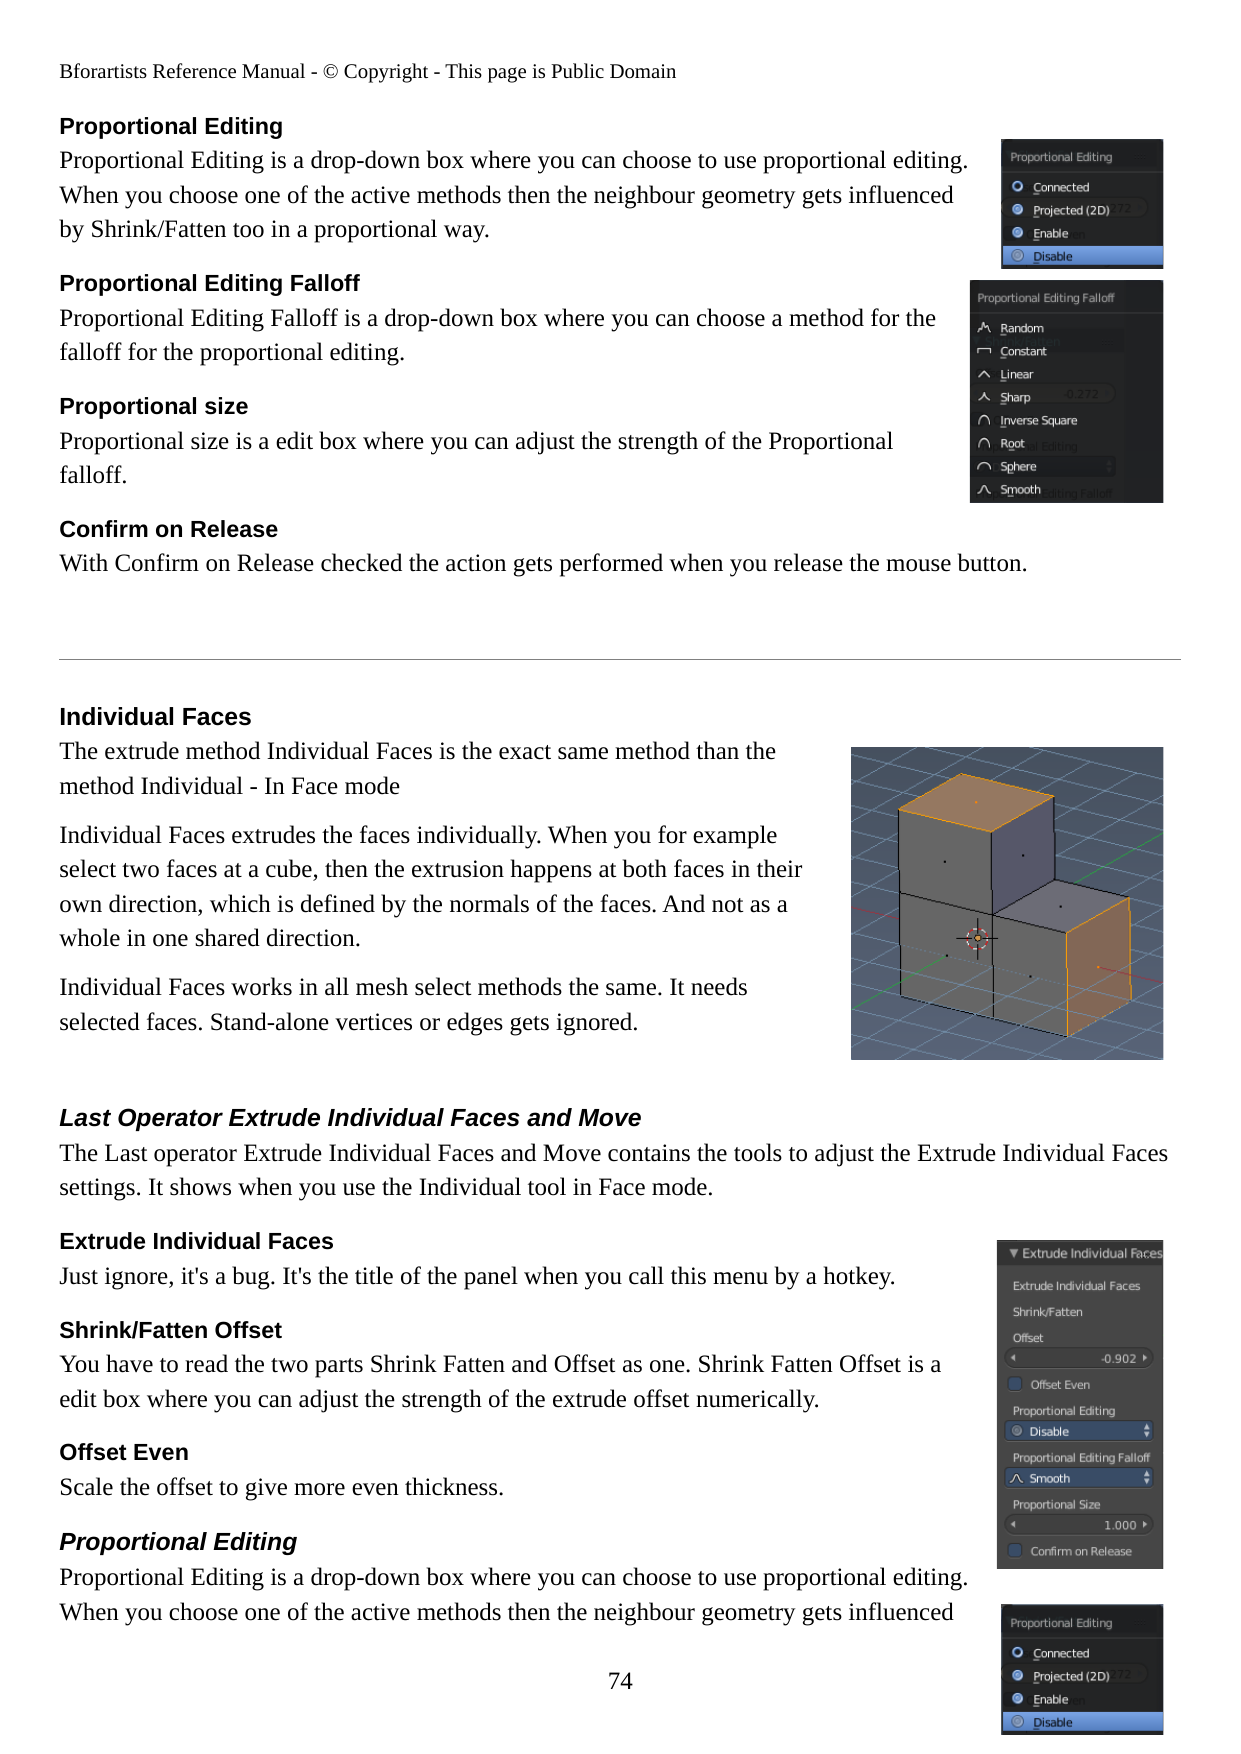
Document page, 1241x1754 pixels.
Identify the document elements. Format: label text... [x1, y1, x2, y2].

text You have to read the two parts Shrink Fatten and Offset as one. Shrink Fatten Offset is a edit box where you can adjust the strength of the extrude offset numerically. [59, 1349, 996, 1412]
text Individual Faces extrudes the faces individually. When you for example select two faces at a cube, then the extrusion happens at both faces in their own direction, which is defined by the normals of the faces. And not as a whole in one shared direction. [59, 820, 851, 952]
subtitle Proportional Editing Falloff [59, 270, 1181, 297]
picture [1001, 1604, 1164, 1735]
subtitle Offset Even [59, 1439, 996, 1466]
picture [996, 1240, 1164, 1569]
picture [851, 747, 1164, 1060]
text With Confirm on Release checked the action gets performed when you release the mouse button. [59, 548, 1181, 577]
text The extrude method Individual Faces is the exact same method than the method Individual - In Face mode [59, 736, 1181, 799]
text Just ignore, it's a bug. It's the title of the panel when you call this menu by a hotkey. [59, 1261, 996, 1289]
subtitle Proportional Editing [59, 113, 1181, 139]
text Proportional Editing Falloff is a drop-down box where you can choose a method for the falloff for the proportional editing. [59, 303, 969, 366]
picture [1001, 139, 1164, 269]
text Proportional Editing is a drop-down box where you can choose to use proportional editing. When you choose one of the active methods then the neighbour geometry gets influenced [59, 1562, 1181, 1625]
text The Last operator Extrude Individual Faces and Move contains the tools to adjust the Extrude Individual Faces settings. It shows when you use the Individual tool in Face mode. [59, 1138, 1181, 1201]
text Scale the offset to give more even thickness. [59, 1472, 996, 1501]
subtitle Individual Faces [59, 702, 1181, 730]
text Proportional Editing is a drop-down box where you can choose to use proportional editing. When you choose one of the active methods then the neighbour geometry gets influenced by Shrink/Fatten too in a proportional way. [59, 146, 1001, 243]
subtitle [1164, 1527, 1181, 1556]
subtitle Shrink/Fatten Offset [59, 1316, 996, 1343]
subtitle Last Operator Extrude Individual Faces and Move [59, 1103, 1181, 1132]
subtitle Proportional size [59, 393, 969, 419]
picture [969, 280, 1164, 503]
subtitle Proportional Editing [59, 1527, 996, 1556]
subtitle Confirm on Release [59, 516, 1181, 542]
subtitle [1164, 393, 1181, 419]
text Proportional size is a edit box where you can adjust the strength of the Proportional falloff. [59, 426, 969, 489]
subtitle Extrude Individual Faces [59, 1228, 1181, 1254]
text Individual Faces works in all mesh select methods the same. It needs selected faces. Stand-alone vertices or edges gets ignored. [59, 972, 851, 1036]
subtitle [1164, 1439, 1181, 1466]
subtitle [1164, 1316, 1181, 1343]
